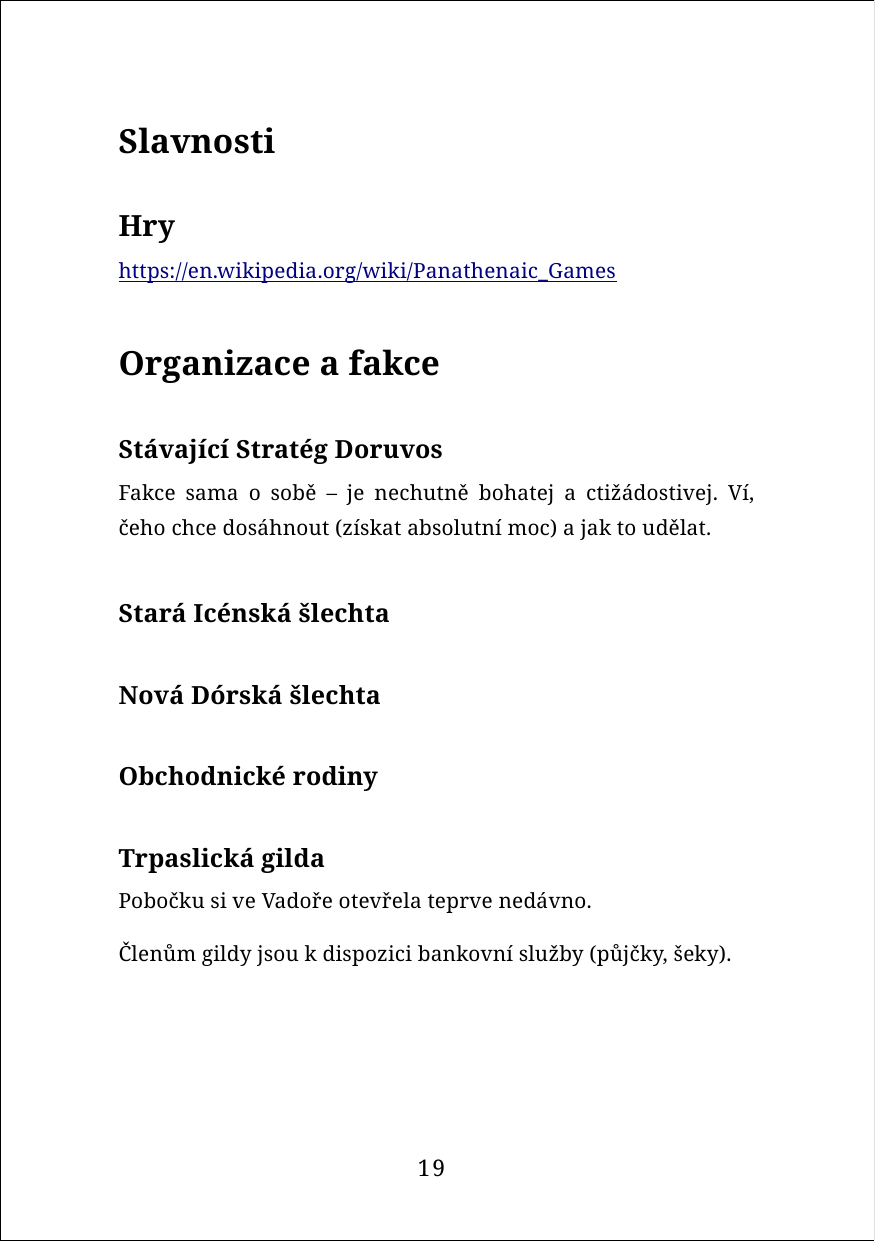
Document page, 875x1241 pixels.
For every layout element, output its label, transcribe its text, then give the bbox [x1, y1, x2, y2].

subtitle Obchodnické rodiny [118, 759, 756, 793]
subtitle Nová Dórská šlechta [118, 677, 756, 712]
subtitle Trpaslická gilda [118, 840, 756, 874]
subtitle Stará Icénská šlechta [118, 596, 756, 630]
subtitle Organizace a fakce [118, 339, 756, 385]
text https://en.wikipedia.org/wiki/Panathenaic_Games [118, 256, 756, 285]
text Fakce sama o sobě – je nechutně bohatej a ctižádostivej. Ví, čeho chce dosáhnout (získat absolutní moc) a jak to udělat. [118, 478, 756, 542]
text Členům gildy jsou k dispozici bankovní služby (půjčky, šeky). [118, 939, 756, 968]
subtitle Hry [118, 205, 756, 245]
subtitle Stávající Stratég Doruvos [118, 432, 756, 466]
subtitle Slavnosti [118, 118, 756, 164]
text Pobočku si ve Vadoře otevřela teprve nedávno. [118, 886, 756, 914]
